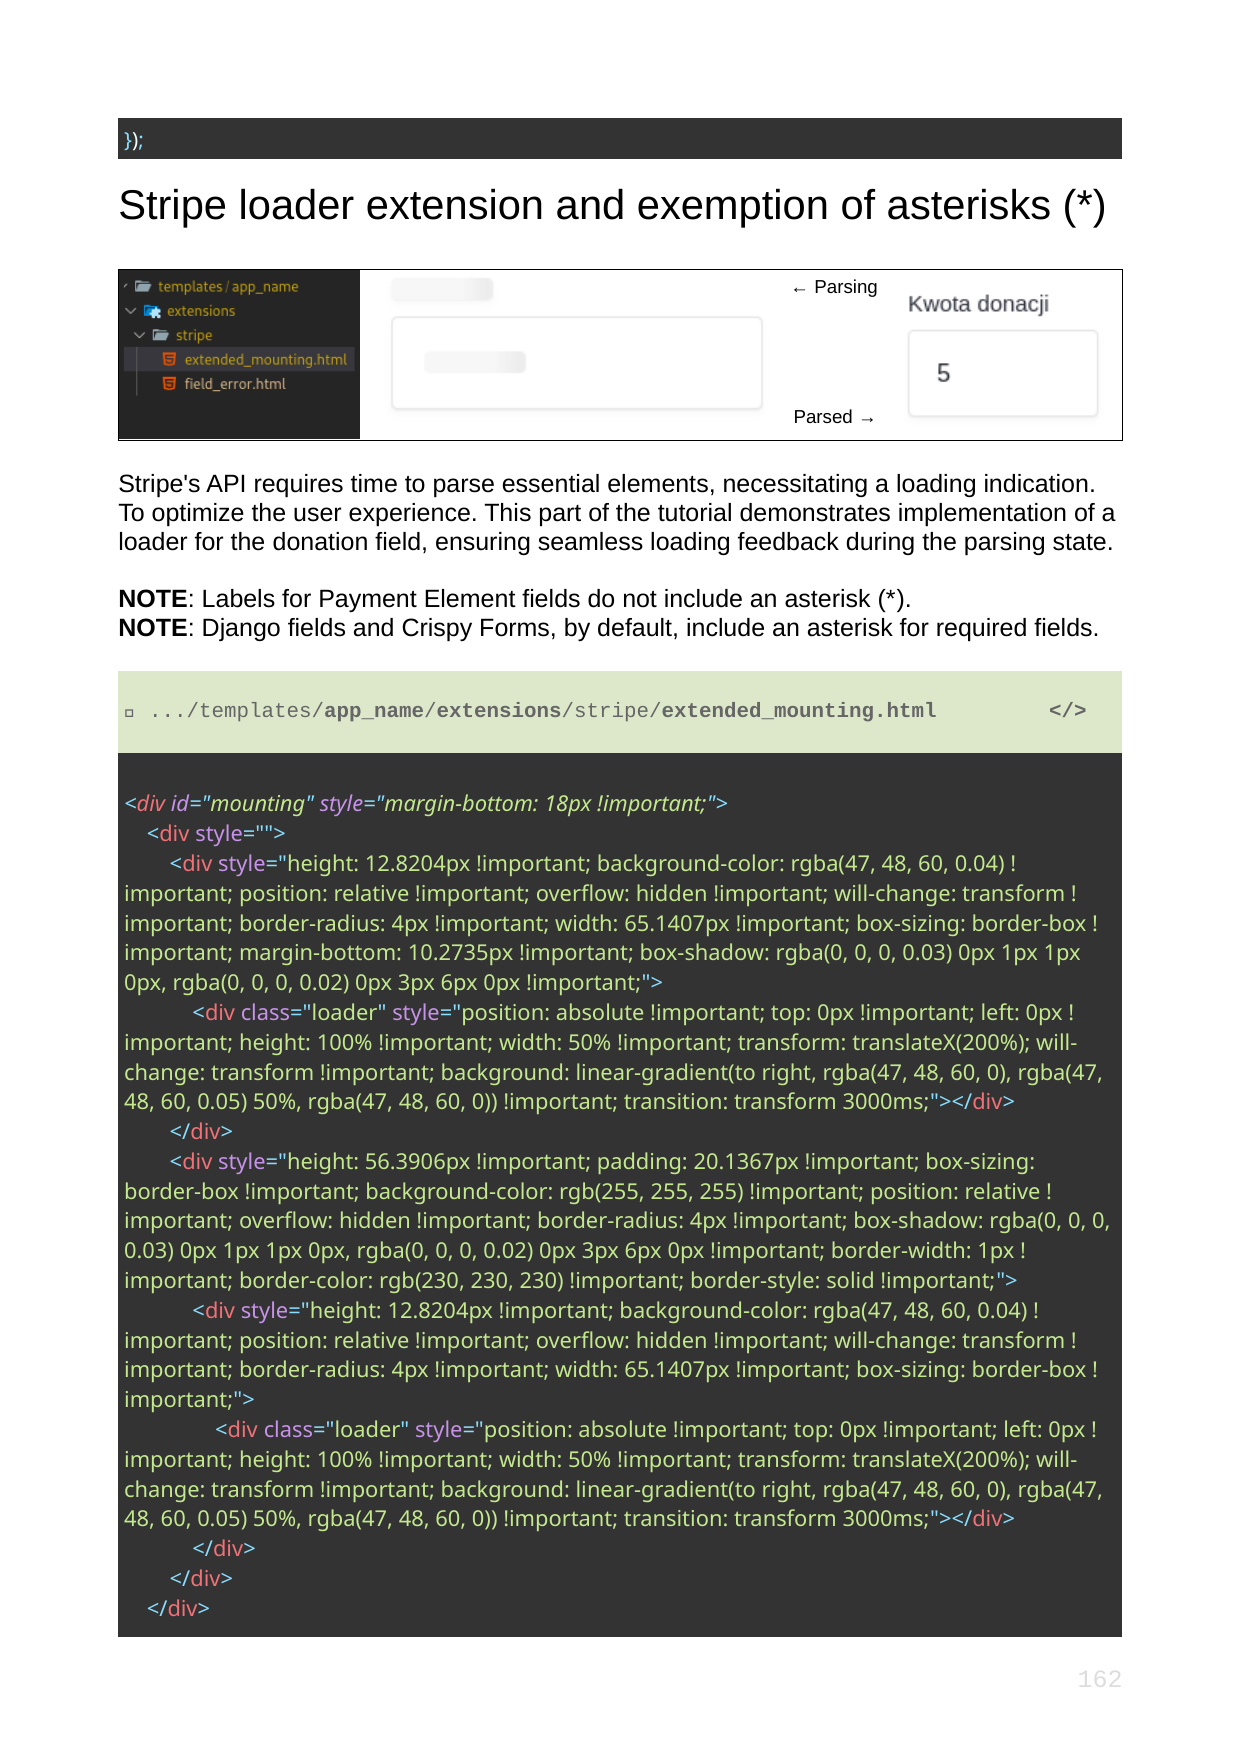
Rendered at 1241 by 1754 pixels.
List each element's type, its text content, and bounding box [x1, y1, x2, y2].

table_header }); [118, 118, 1122, 159]
table_header [888, 270, 1122, 439]
text Stripe's API requires time to parse essential elements, necessitating a loading indication. To optimize the user experience. This part of the tutorial demonstrates implementation of a loader for the donation field, ensuring seamless loading feedback during the parsing state. [118, 469, 1122, 556]
table_header [360, 270, 779, 439]
subtitle Stripe loader extension and exemption of asterisks (*) [118, 180, 1122, 228]
text NOTE: Labels for Payment Element fields do not include an asterisk (*). [118, 584, 1122, 613]
picture [123, 276, 355, 399]
picture [893, 276, 1117, 434]
table_header [119, 270, 360, 439]
table_header ← Parsing Parsed → [779, 270, 887, 439]
picture [379, 276, 774, 425]
table_cell <div id="mounting" style="margin-bottom: 18px !important;"> <div style=""> <div style="height: 12.8204px !important; background-color: rgba(47, 48, 60, 0.04) !important; position: relative !important; overflow: hidden !important; will-change: transform !important; border-radius: 4px !important; width: 65.1407px !important; box-sizing: border-box !important; margin-bottom: 10.2735px !important; box-shadow: rgba(0, 0, 0, 0.03) 0px 1px 1px 0px, rgba(0, 0, 0, 0.02) 0px 3px 6px 0px !important;"> <div class="loader" style="position: absolute !important; top: 0px !important; left: 0px !important; height: 100% !important; width: 50% !important; transform: translateX(200%); will-change: transform !important; background: linear-gradient(to right, rgba(47, 48, 60, 0), rgba(47, 48, 60, 0.05) 50%, rgba(47, 48, 60, 0)) !important; transition: transform 3000ms;"></div> </div> <div style="height: 56.3906px !important; padding: 20.1367px !important; box-sizing: border-box !important; background-color: rgb(255, 255, 255) !important; position: relative !important; overflow: hidden !important; border-radius: 4px !important; box-shadow: rgba(0, 0, 0, 0.03) 0px 1px 1px 0px, rgba(0, 0, 0, 0.02) 0px 3px 6px 0px !important; border-width: 1px !important; border-color: rgb(230, 230, 230) !important; border-style: solid !important;"> <div style="height: 12.8204px !important; background-color: rgba(47, 48, 60, 0.04) !important; position: relative !important; overflow: hidden !important; will-change: transform !important; border-radius: 4px !important; width: 65.1407px !important; box-sizing: border-box !important;"> <div class="loader" style="position: absolute !important; top: 0px !important; left: 0px !important; height: 100% !important; width: 50% !important; transform: translateX(200%); will-change: transform !important; background: linear-gradient(to right, rgba(47, 48, 60, 0), rgba(47, 48, 60, 0.05) 50%, rgba(47, 48, 60, 0)) !important; transition: transform 3000ms;"></div> </div> </div> </div> [118, 753, 1122, 1637]
table_header 📝 .../templates/app_name/extensions/stripe/extended_mounting.html </> [118, 671, 1122, 753]
text NOTE: Django fields and Crispy Forms, by default, include an asterisk for required fields. [118, 613, 1122, 642]
